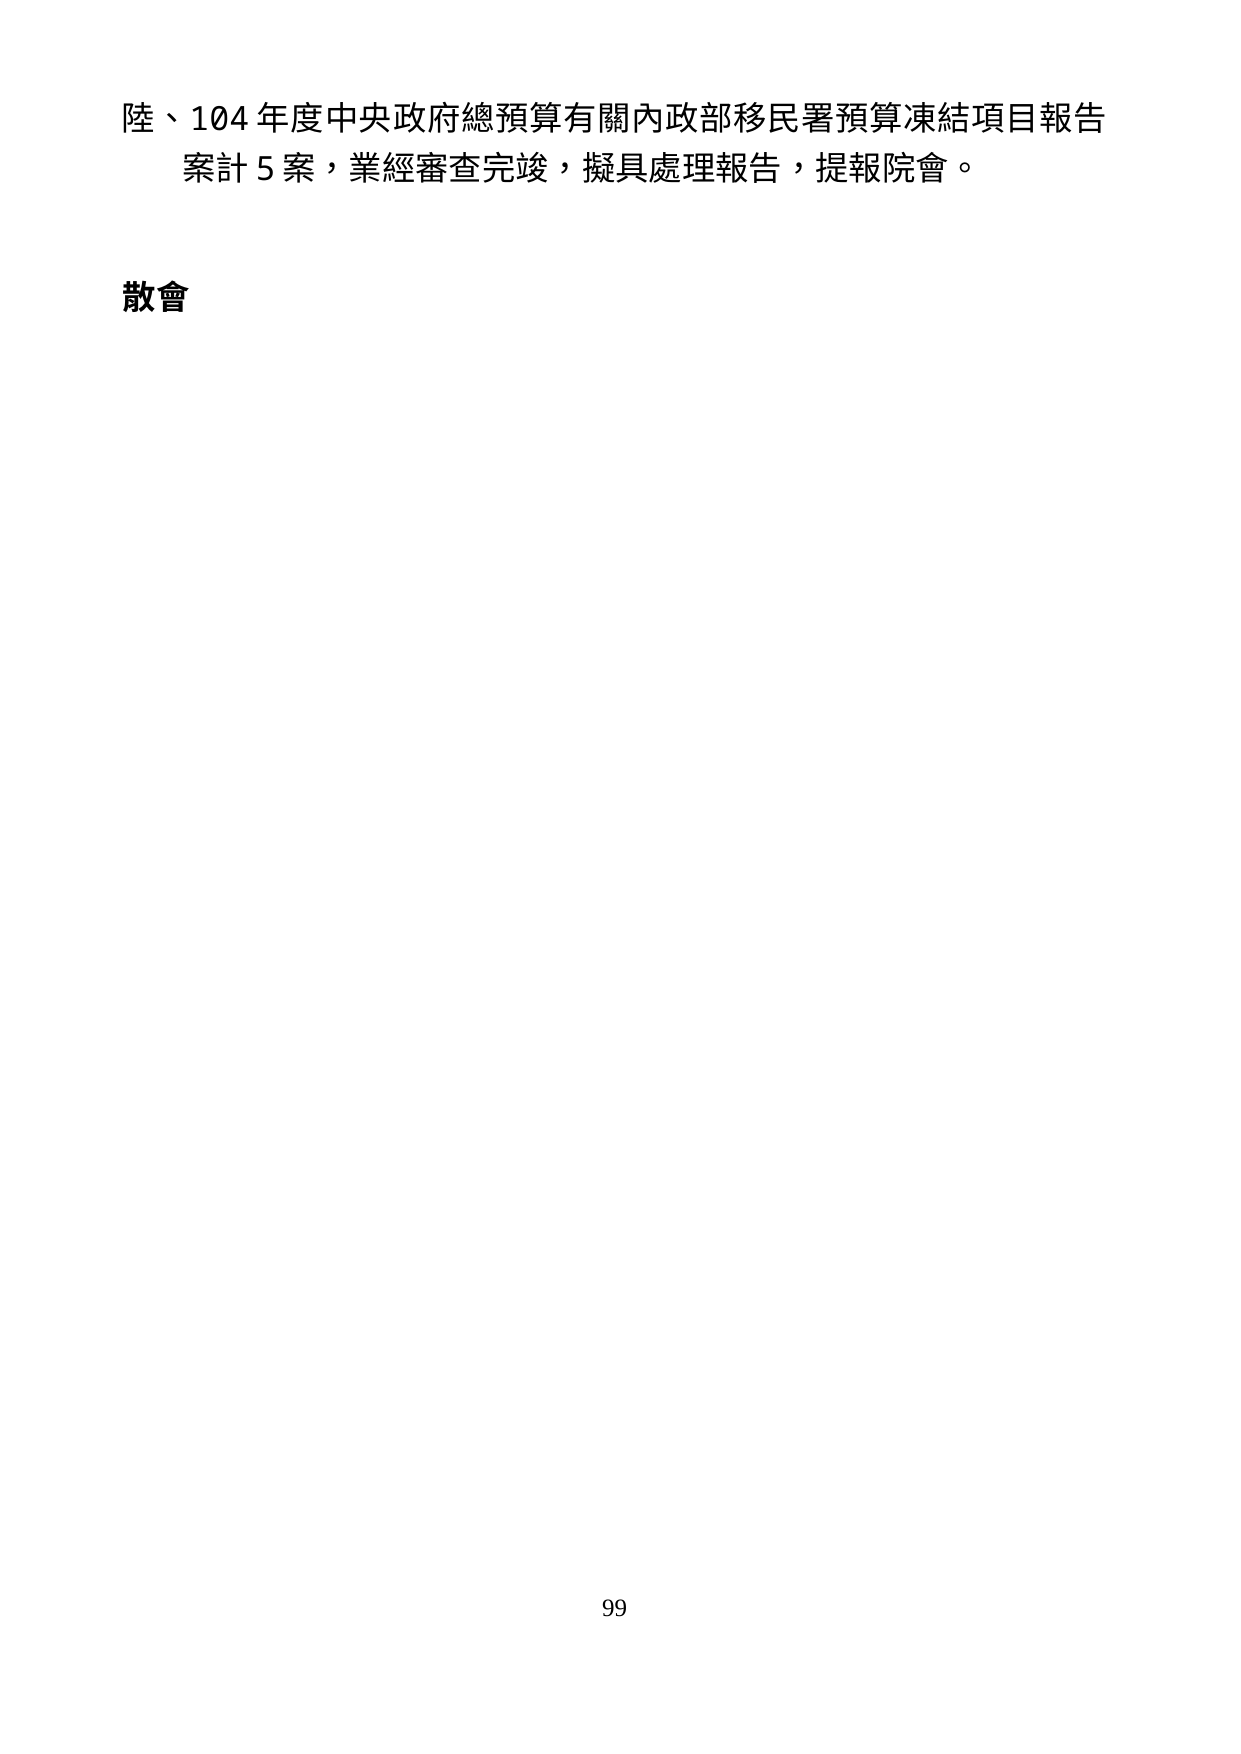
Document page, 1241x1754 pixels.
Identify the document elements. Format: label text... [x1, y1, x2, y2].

text 陸、104年度中央政府總預算有關內政部移民署預算凍結項目報告案計5案，業經審查完竣，擬具處理報告，提報院會。 [121, 91, 1109, 191]
text 散會 [122, 253, 1107, 316]
